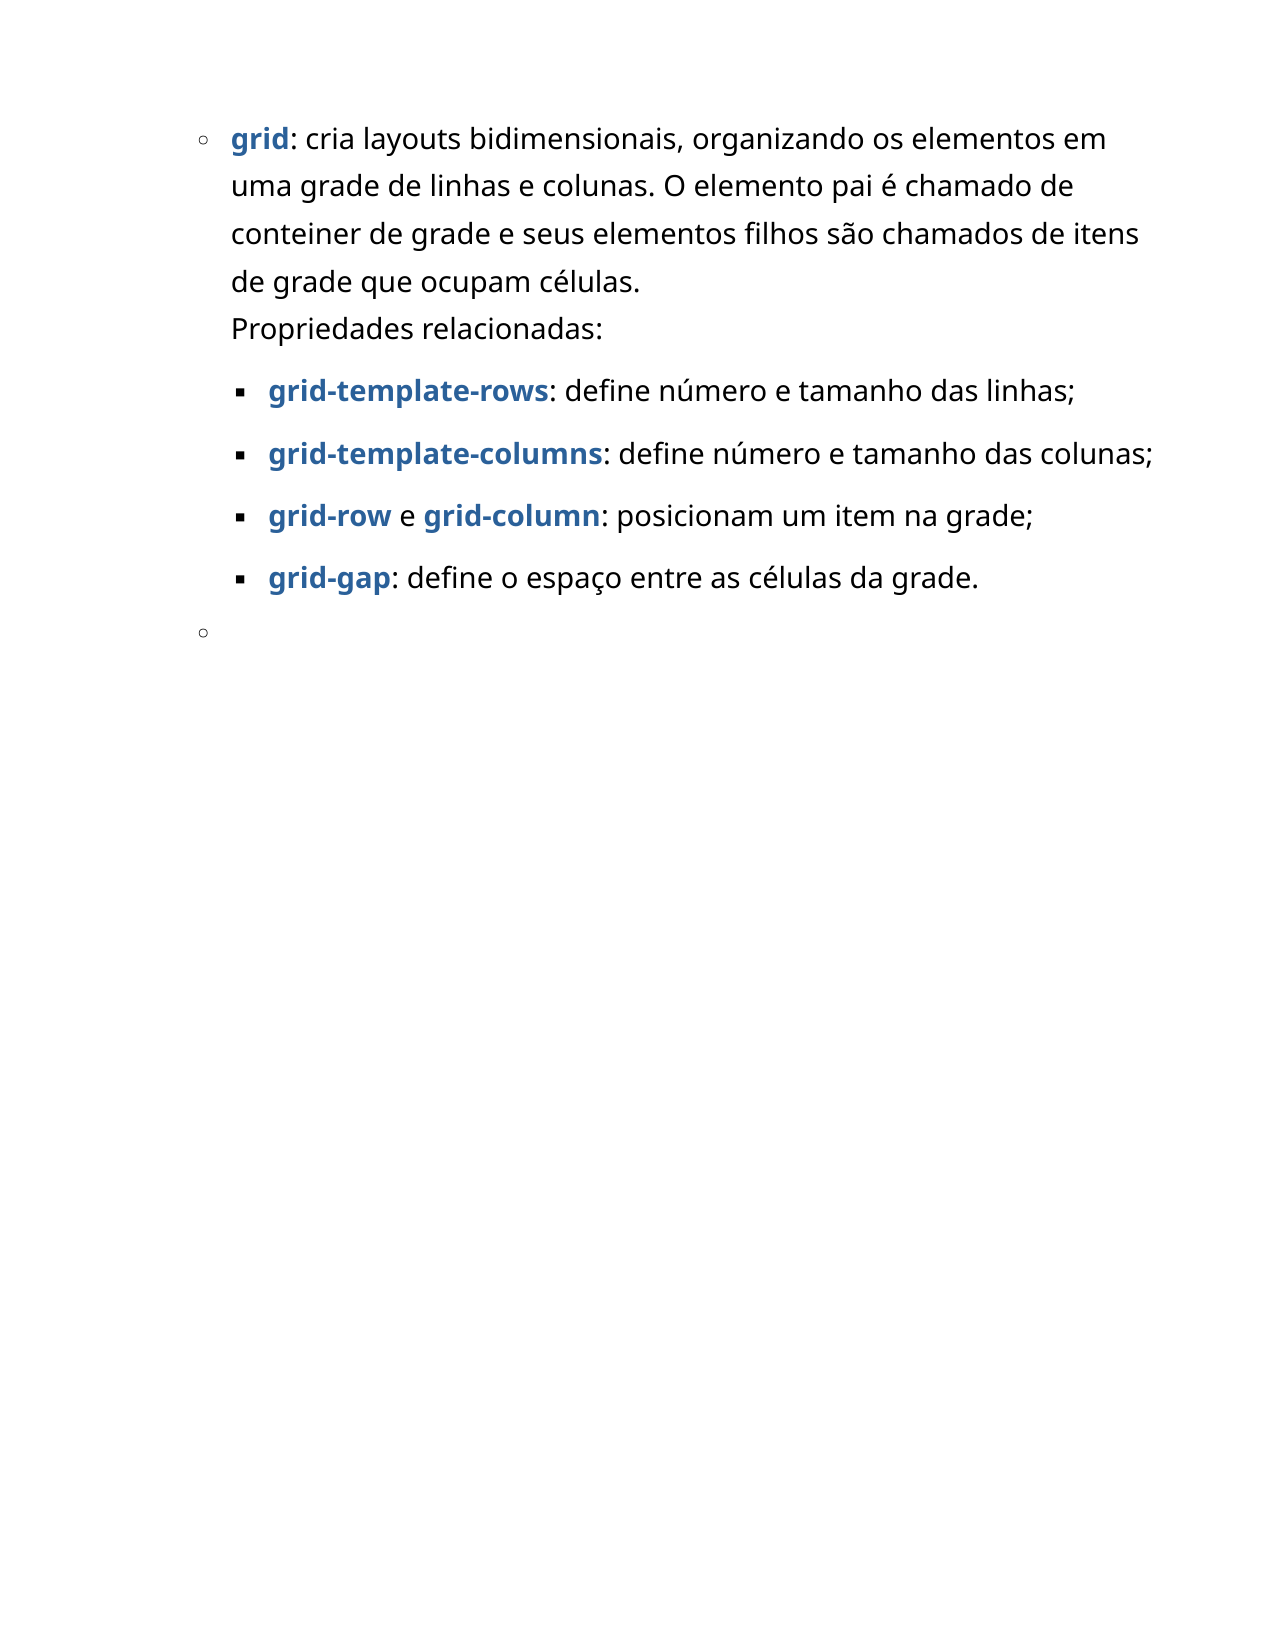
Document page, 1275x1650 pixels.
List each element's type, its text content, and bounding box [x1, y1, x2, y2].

list grid-gap: define o espaço entre as células da grade. [231, 557, 1157, 597]
list grid-row e grid-column: posicionam um item na grade; [231, 495, 1157, 535]
list grid-template-columns: define número e tamanho das colunas; [231, 433, 1157, 473]
list grid: cria layouts bidimensionais, organizando os elementos em uma grade de linhas e colunas. O elemento pai é chamado de conteiner de grade e seus elementos filhos são chamados de itens de grade que ocupam células. Propriedades relacionadas: [193, 118, 1157, 348]
list grid-template-rows: define número e tamanho das linhas; [231, 371, 1157, 410]
